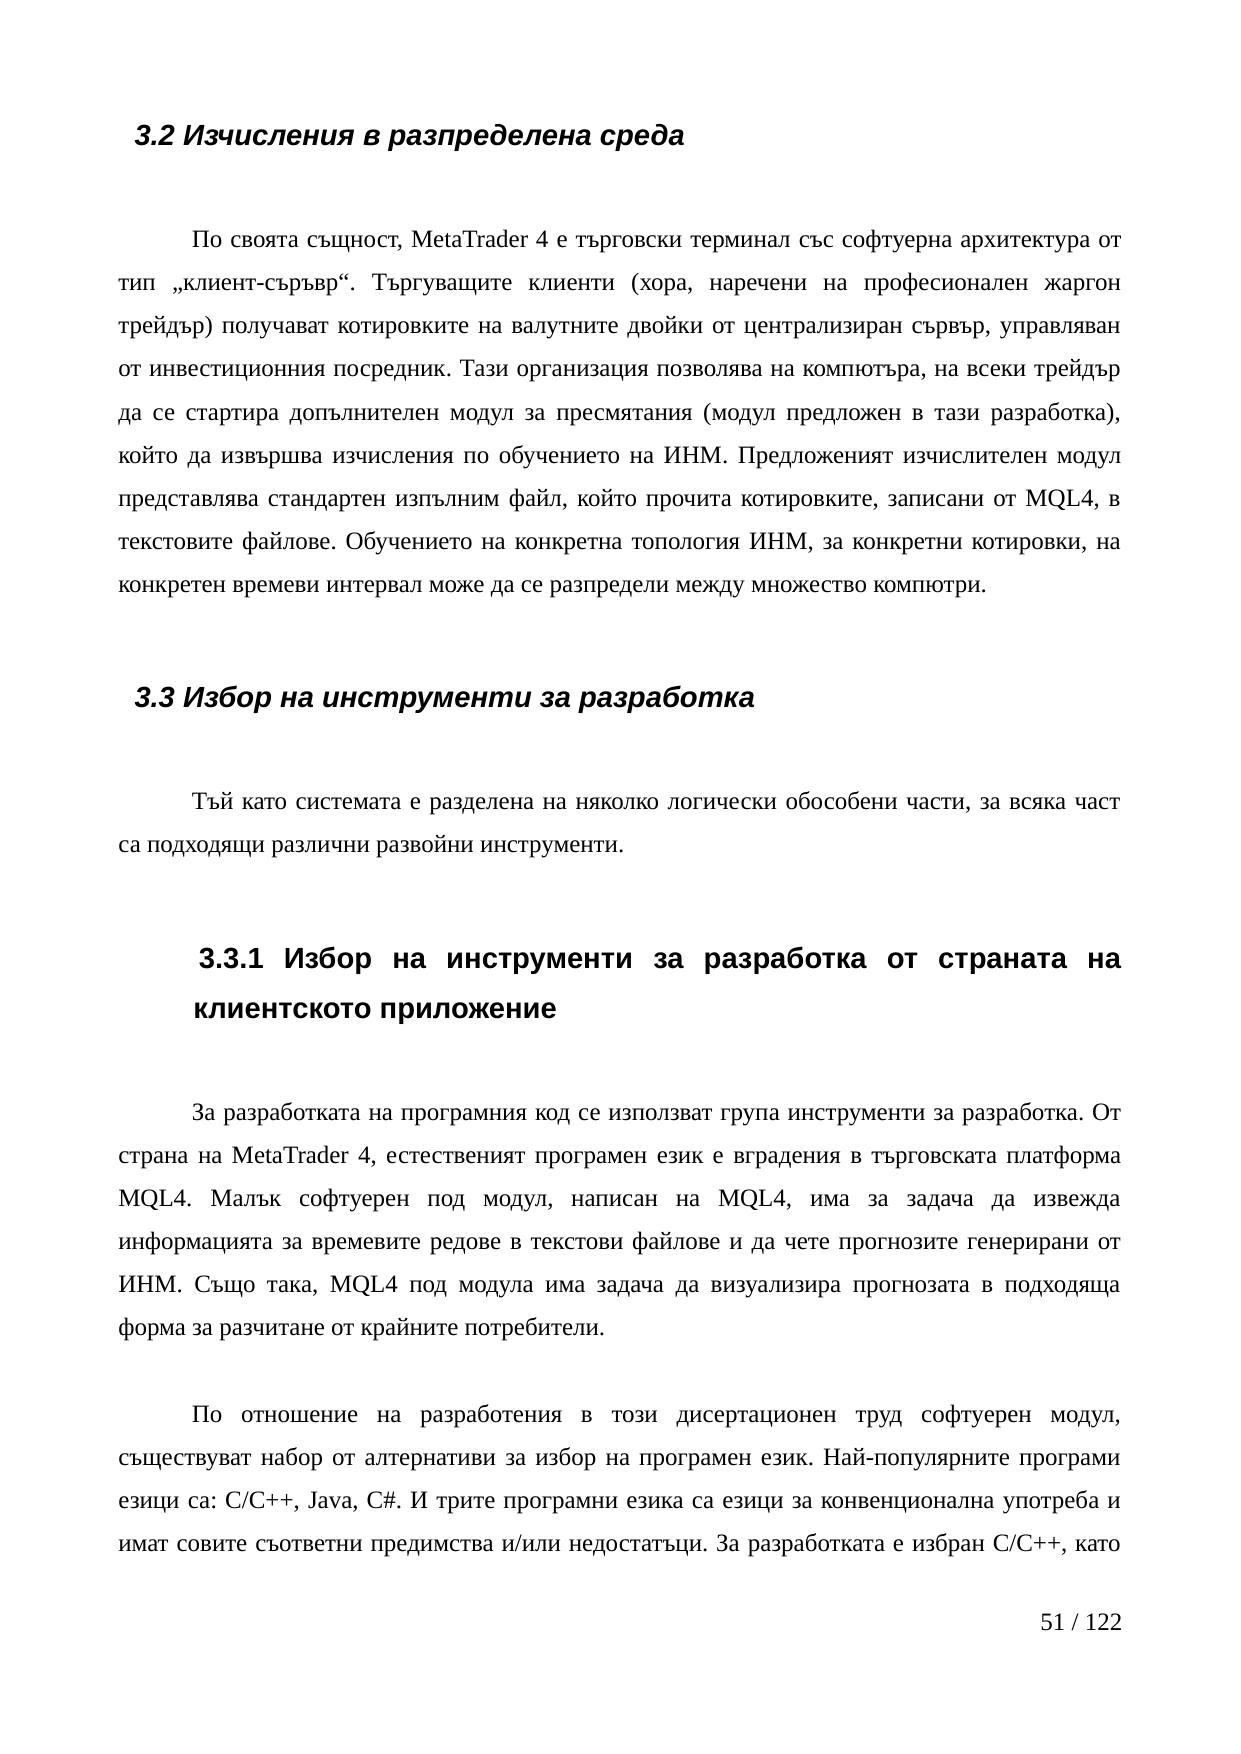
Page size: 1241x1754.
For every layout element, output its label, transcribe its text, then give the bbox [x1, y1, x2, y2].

subtitle 3.2 Изчисления в разпределена среда [118, 118, 1122, 152]
text Тъй като системата е разделена на няколко логически обособени части, за всяка част са подходящи различни развойни инструменти. [118, 786, 1122, 858]
subtitle 3.3 Избор на инструменти за разработка [118, 680, 1122, 714]
text За разработката на програмния код се използват група инструменти за разработка. От страна на MetaTrader 4, естественият програмен език е вградения в търговската платформа MQL4. Малък софтуерен под модул, написан на MQL4, има за задача да извежда информацията за времевите редове в текстови файлове и да чете прогнозите генерирани от ИНМ. Също така, MQL4 под модула има задача да визуализира прогнозата в подходяща форма за разчитане от крайните потребители. [118, 1097, 1122, 1341]
text По отношение на разработения в този дисертационен труд софтуерен модул, съществуват набор от алтернативи за избор на програмен език. Най-популярните програми езици са: C/C++, Java, C#. И трите програмни езика са езици за конвенционална употреба и имат совите съответни предимства и/или недостатъци. За разработката е избран С/С++, като [118, 1399, 1122, 1557]
subtitle 3.3.1 Избор на инструменти за разработка от страната на клиентското приложение [118, 941, 1122, 1024]
text По своята същност, MetaTrader 4 е търговски терминал със софтуерна архитектура от тип „клиент-съръвр“. Търгуващите клиенти (хора, наречени на професионален жаргон трейдър) получават котировките на валутните двойки от централизиран сървър, управляван от инвестиционния посредник. Тази организация позволява на компютъра, на всеки трейдър да се стартира допълнителен модул за пресмятания (модул предложен в тази разработка), който да извършва изчисления по обучението на ИНМ. Предложеният изчислителен модул представлява стандартен изпълним файл, който прочита котировките, записани от MQL4, в текстовите файлове. Обучението на конкретна топология ИНМ, за конкретни котировки, на конкретен времеви интервал може да се разпредели между множество компютри. [118, 224, 1122, 598]
